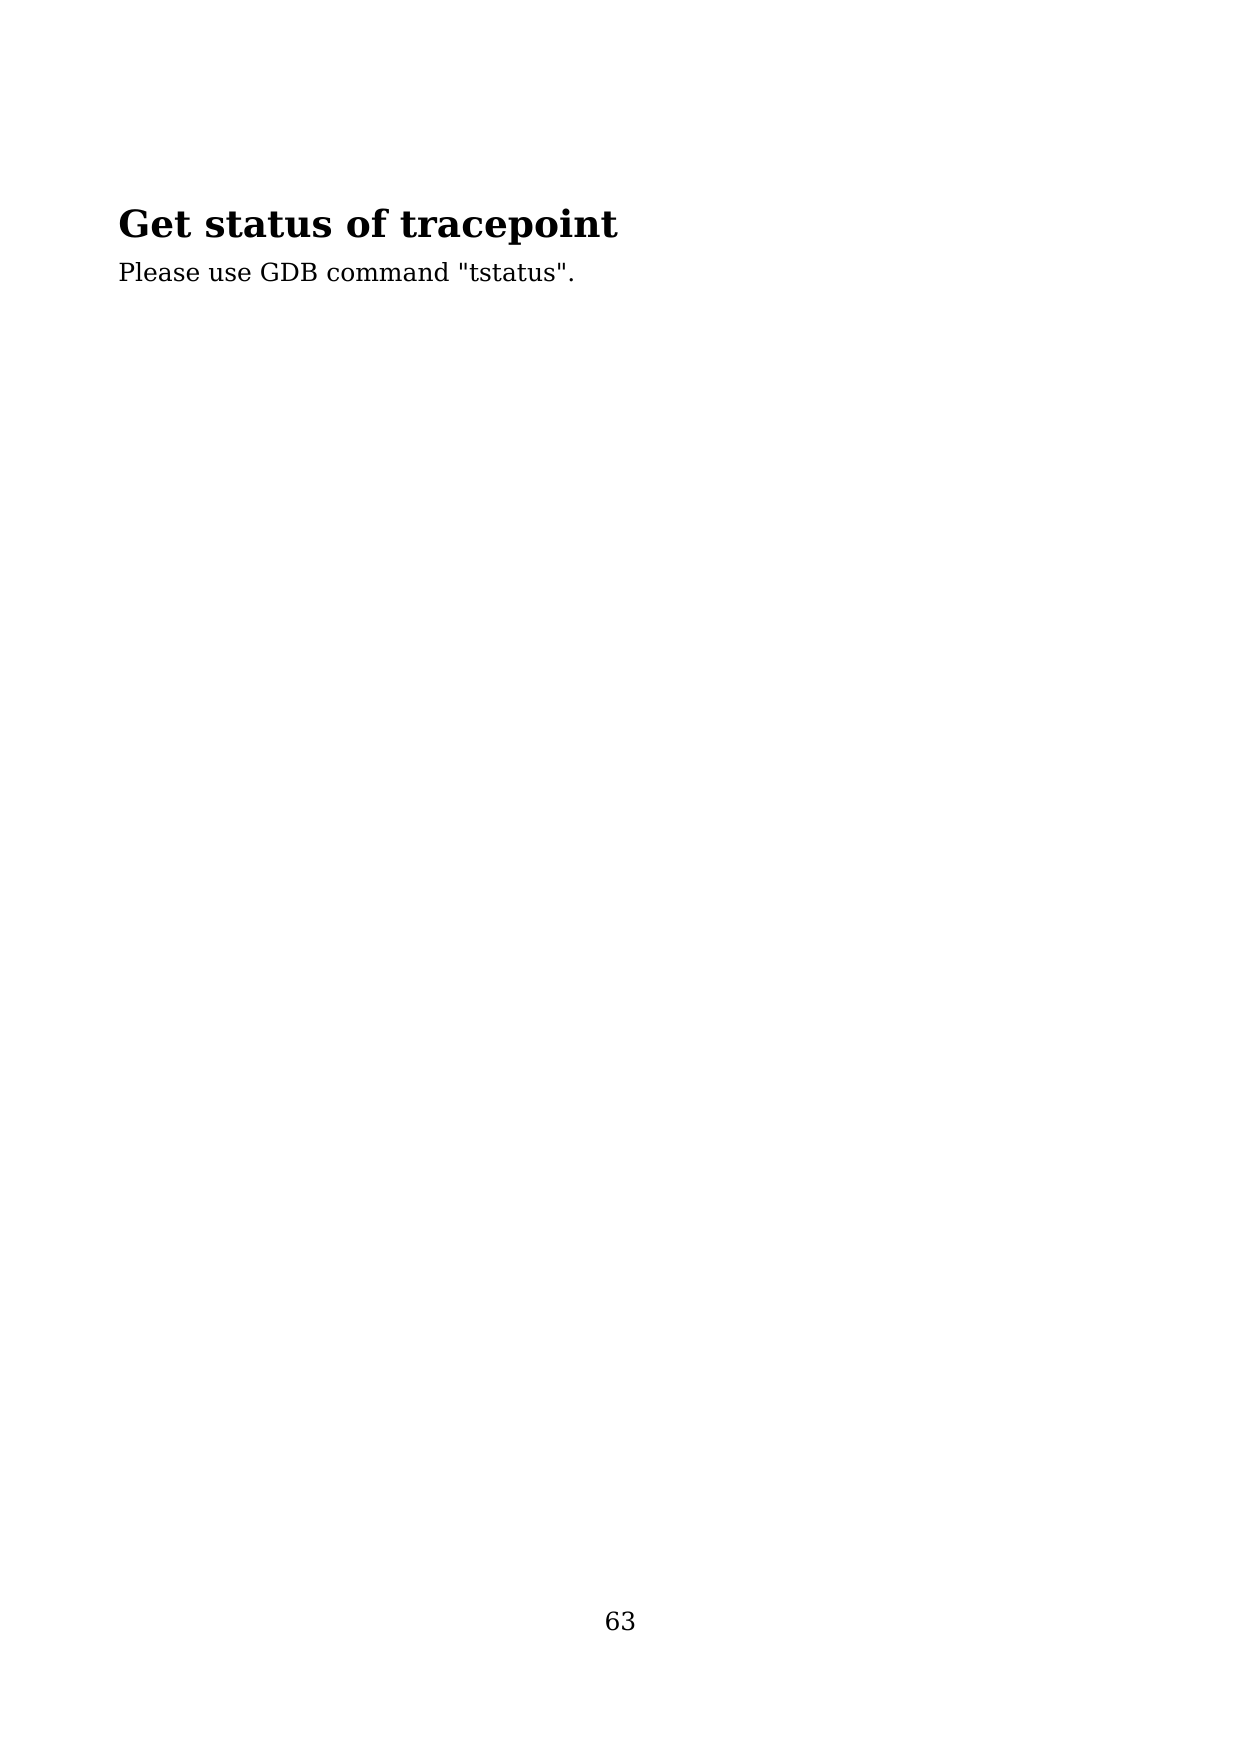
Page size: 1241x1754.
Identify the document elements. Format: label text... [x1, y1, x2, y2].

subtitle Get status of tracepoint [118, 202, 1122, 246]
text Please use GDB command "tstatus". [118, 258, 1122, 287]
